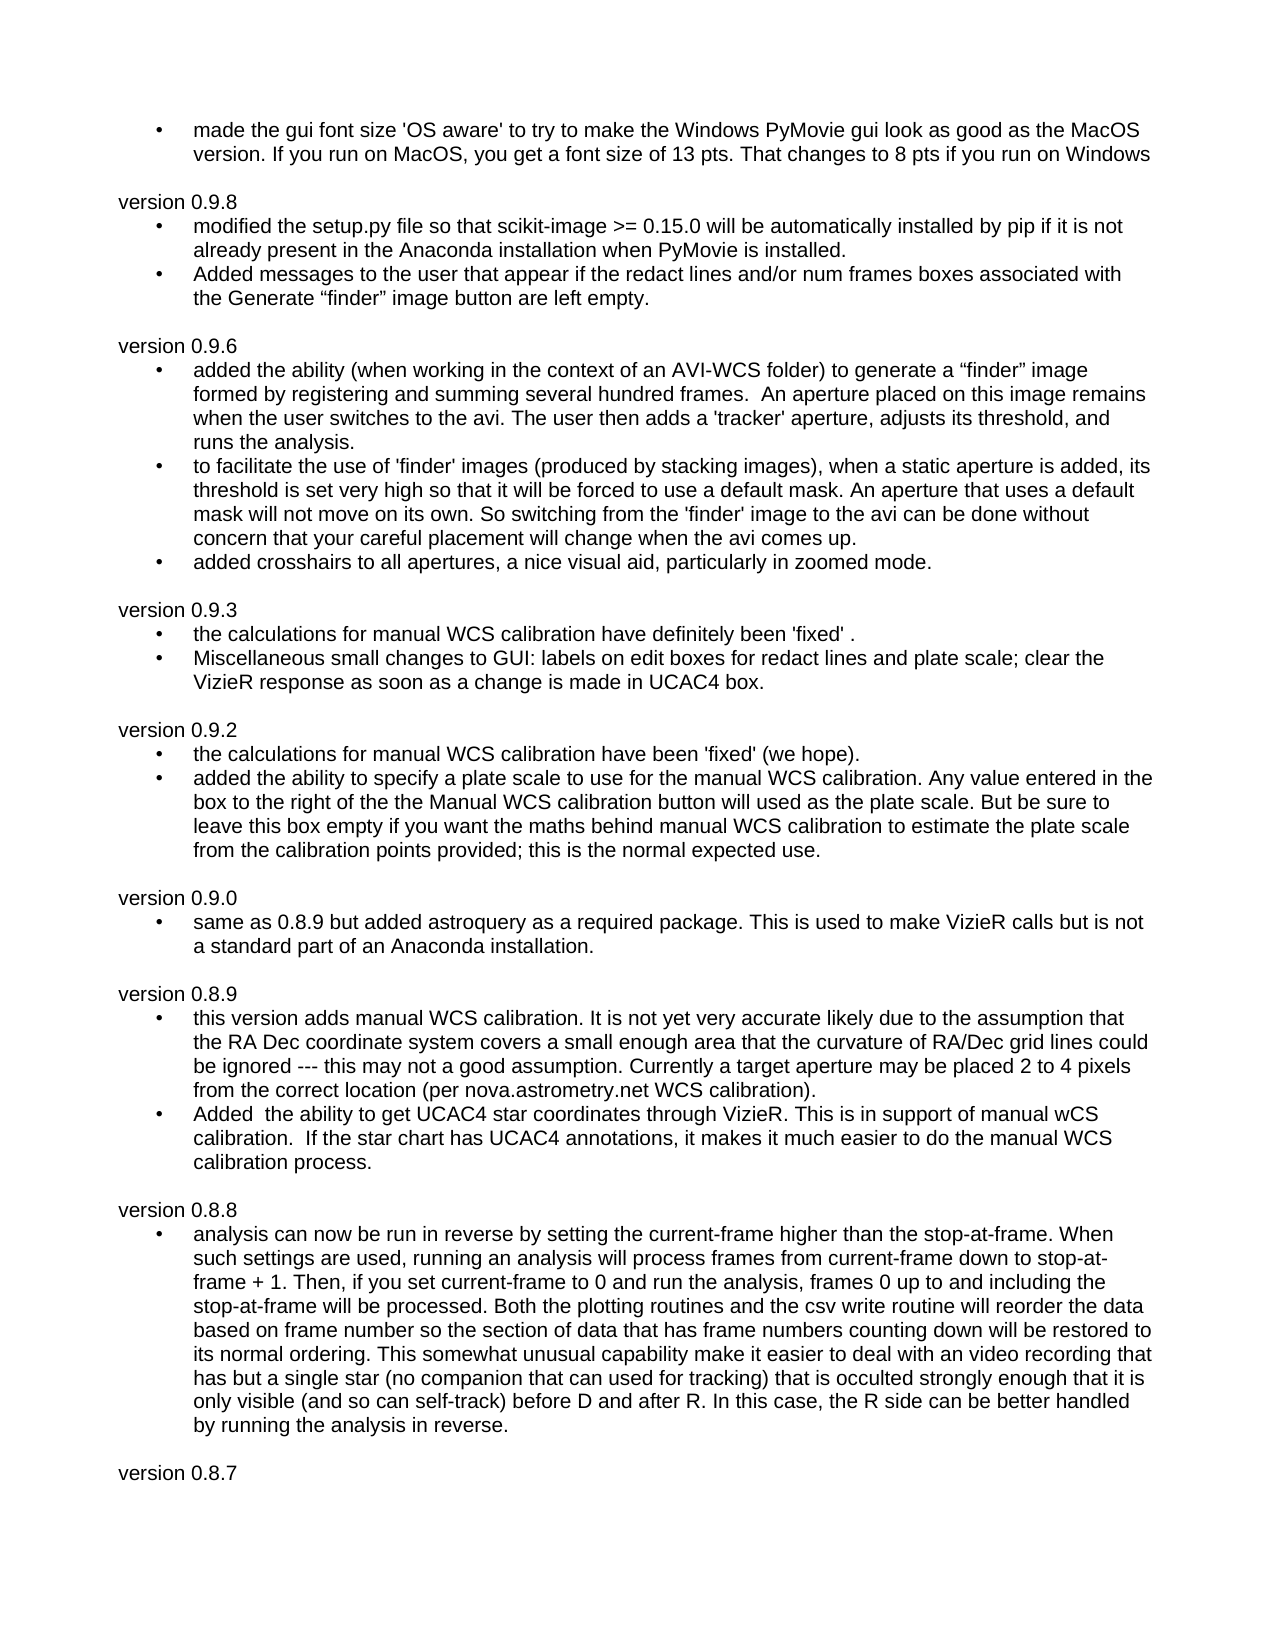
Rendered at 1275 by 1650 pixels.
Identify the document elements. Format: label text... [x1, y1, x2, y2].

list this version adds manual WCS calibration. It is not yet very accurate likely due to the assumption that the RA Dec coordinate system covers a small enough area that the curvature of RA/Dec grid lines could be ignored --- this may not a good assumption. Currently a target aperture may be placed 2 to 4 pixels from the correct location (per nova.astrometry.net WCS calibration). [156, 1006, 1157, 1102]
list modified the setup.py file so that scikit-image >= 0.15.0 will be automatically installed by pip if it is not already present in the Anaconda installation when PyMovie is installed. [156, 214, 1157, 262]
text version 0.9.8 [118, 190, 1157, 214]
text version 0.8.7 [118, 1461, 1157, 1485]
list Added the ability to get UCAC4 star coordinates through VizieR. This is in support of manual wCS calibration. If the star chart has UCAC4 annotations, it makes it much easier to do the manual WCS calibration process. [156, 1102, 1157, 1198]
list Added messages to the user that appear if the redact lines and/or num frames boxes associated with the Generate “finder” image button are left empty. [156, 262, 1157, 334]
text version 0.9.0 [118, 886, 1157, 910]
text version 0.8.8 [118, 1198, 1157, 1222]
list the calculations for manual WCS calibration have definitely been 'fixed' . [156, 622, 1157, 646]
text version 0.9.2 [118, 718, 1157, 742]
list Miscellaneous small changes to GUI: labels on edit boxes for redact lines and plate scale; clear the VizieR response as soon as a change is made in UCAC4 box. [156, 646, 1157, 718]
list added the ability to specify a plate scale to use for the manual WCS calibration. Any value entered in the box to the right of the the Manual WCS calibration button will used as the plate scale. But be sure to leave this box empty if you want the maths behind manual WCS calibration to estimate the plate scale from the calibration points provided; this is the normal expected use. [156, 766, 1157, 886]
list same as 0.8.9 but added astroquery as a required package. This is used to make VizieR calls but is not a standard part of an Anaconda installation. [156, 910, 1157, 982]
text version 0.9.3 [118, 598, 1157, 622]
list to facilitate the use of 'finder' images (produced by stacking images), when a static aperture is added, its threshold is set very high so that it will be forced to use a default mask. An aperture that uses a default mask will not move on its own. So switching from the 'finder' image to the avi can be done without concern that your careful placement will change when the avi comes up. [156, 454, 1157, 550]
list added the ability (when working in the context of an AVI-WCS folder) to generate a “finder” image formed by registering and summing several hundred frames. An aperture placed on this image remains when the user switches to the avi. The user then adds a 'tracker' aperture, adjusts its threshold, and runs the analysis. [156, 358, 1157, 454]
list made the gui font size 'OS aware' to try to make the Windows PyMovie gui look as good as the MacOS version. If you run on MacOS, you get a font size of 13 pts. That changes to 8 pts if you run on Windows [156, 118, 1157, 190]
list the calculations for manual WCS calibration have been 'fixed' (we hope). [156, 742, 1157, 766]
text version 0.8.9 [118, 982, 1157, 1006]
list added crosshairs to all apertures, a nice visual aid, particularly in zoomed mode. [156, 550, 1157, 598]
list analysis can now be run in reverse by setting the current-frame higher than the stop-at-frame. When such settings are used, running an analysis will process frames from current-frame down to stop-at-frame + 1. Then, if you set current-frame to 0 and run the analysis, frames 0 up to and including the stop-at-frame will be processed. Both the plotting routines and the csv write routine will reorder the data based on frame number so the section of data that has frame numbers counting down will be restored to its normal ordering. This somewhat unusual capability make it easier to deal with an video recording that has but a single star (no companion that can used for tracking) that is occulted strongly enough that it is only visible (and so can self-track) before D and after R. In this case, the R side can be better handled by running the analysis in reverse. [156, 1222, 1157, 1461]
text version 0.9.6 [118, 334, 1157, 358]
